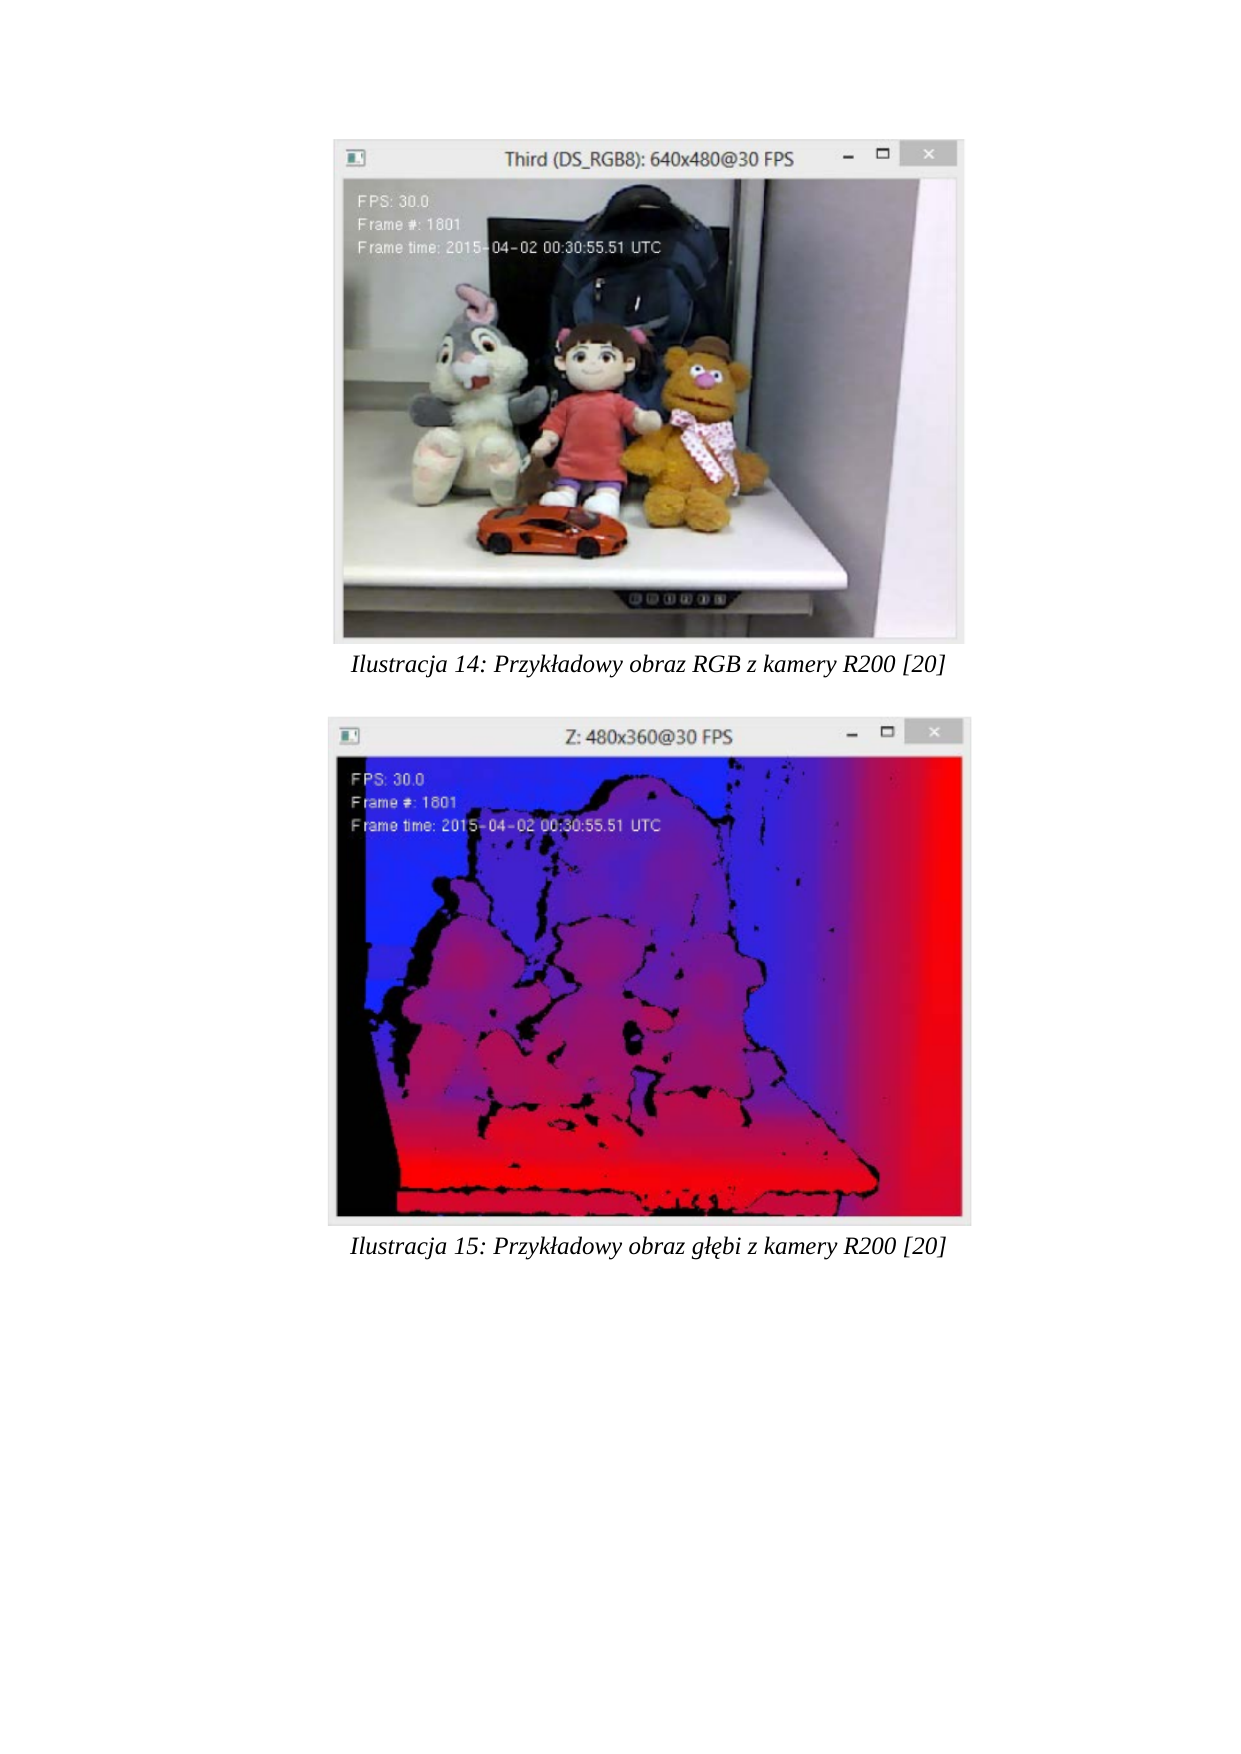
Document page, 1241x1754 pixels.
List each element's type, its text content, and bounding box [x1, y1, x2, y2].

text Ilustracja 15: Przykładowy obraz głębi z kamery R200 [20] [328, 1226, 972, 1260]
picture [329, 130, 970, 644]
picture [327, 715, 972, 1226]
text Ilustracja 14: Przykładowy obraz RGB z kamery R200 [20] [330, 644, 969, 678]
